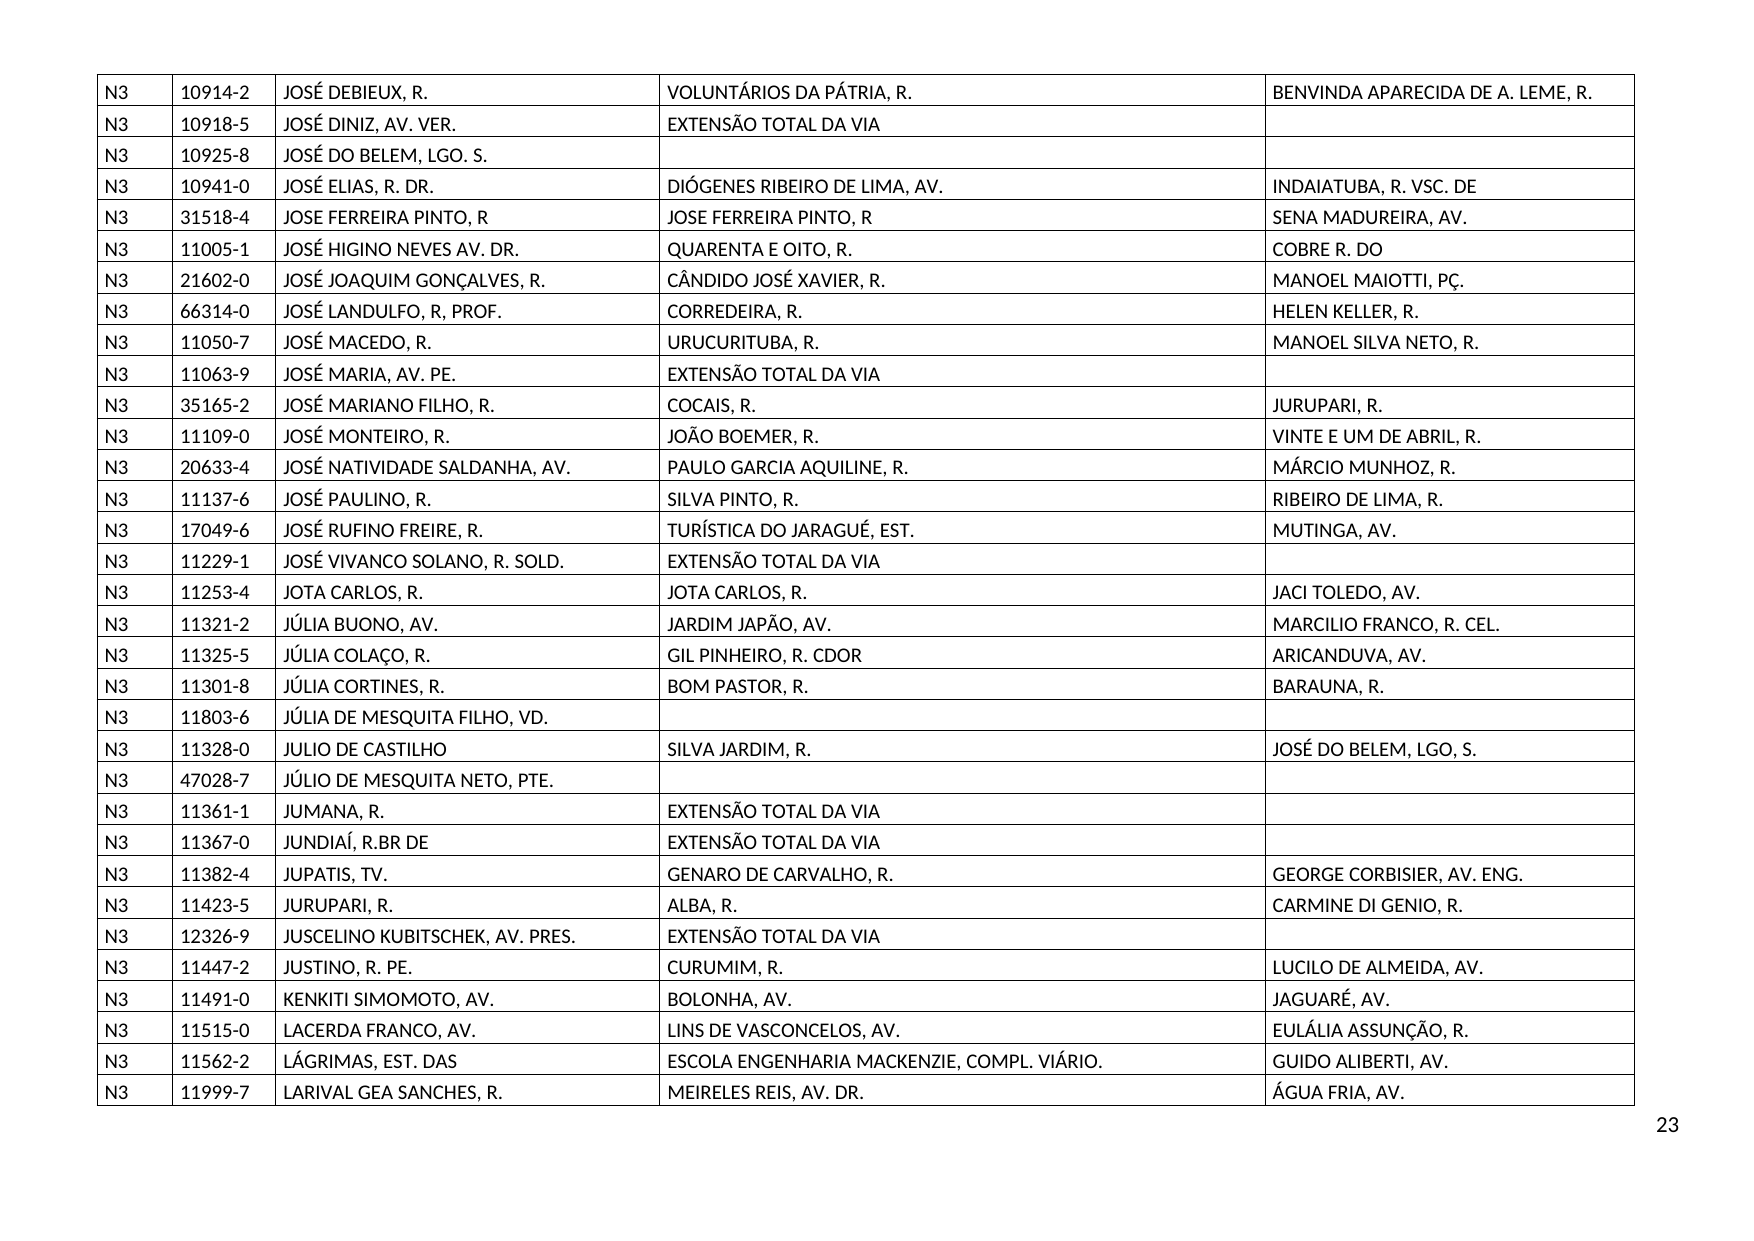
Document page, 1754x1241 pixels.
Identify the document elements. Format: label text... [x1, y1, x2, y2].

table_cell N3 [98, 387, 172, 417]
table_cell N3 [98, 450, 172, 480]
table_cell EXTENSÃO TOTAL DA VIA [660, 794, 1265, 824]
table_cell JOSÉ HIGINO NEVES AV. DR. [276, 231, 659, 261]
table_cell 17049-6 [173, 512, 275, 542]
table_cell [1266, 544, 1634, 574]
table_cell N3 [98, 137, 172, 167]
table_cell JURUPARI, R. [276, 887, 659, 917]
table_cell EXTENSÃO TOTAL DA VIA [660, 106, 1265, 136]
table_cell JARDIM JAPÃO, AV. [660, 606, 1265, 636]
table_cell EULÁLIA ASSUNÇÃO, R. [1266, 1012, 1634, 1042]
table_cell JULIO DE CASTILHO [276, 731, 659, 761]
table_cell TURÍSTICA DO JARAGUÉ, EST. [660, 512, 1265, 542]
table_cell 11063-9 [173, 356, 275, 386]
table_cell 66314-0 [173, 294, 275, 324]
table_cell MANOEL MAIOTTI, PÇ. [1266, 262, 1634, 292]
table_cell JUSCELINO KUBITSCHEK, AV. PRES. [276, 919, 659, 949]
table_cell N3 [98, 169, 172, 199]
table_cell [1266, 137, 1634, 167]
table_cell 11361-1 [173, 794, 275, 824]
table_cell 11109-0 [173, 419, 275, 449]
table_cell MANOEL SILVA NETO, R. [1266, 325, 1634, 355]
table_cell VOLUNTÁRIOS DA PÁTRIA, R. [660, 75, 1265, 105]
table_cell 11328-0 [173, 731, 275, 761]
table_cell N3 [98, 981, 172, 1011]
table_cell JOSE FERREIRA PINTO, R [660, 200, 1265, 230]
table_cell QUARENTA E OITO, R. [660, 231, 1265, 261]
table_cell N3 [98, 1044, 172, 1074]
table_cell N3 [98, 75, 172, 105]
table_cell JÚLIA DE MESQUITA FILHO, VD. [276, 700, 659, 730]
table_cell 21602-0 [173, 262, 275, 292]
table_cell SENA MADUREIRA, AV. [1266, 200, 1634, 230]
table_cell [660, 137, 1265, 167]
table_cell JOSÉ JOAQUIM GONÇALVES, R. [276, 262, 659, 292]
table_cell N3 [98, 544, 172, 574]
table_cell N3 [98, 481, 172, 511]
table_cell KENKITI SIMOMOTO, AV. [276, 981, 659, 1011]
table_cell LINS DE VASCONCELOS, AV. [660, 1012, 1265, 1042]
table_cell JACI TOLEDO, AV. [1266, 575, 1634, 605]
table_cell LARIVAL GEA SANCHES, R. [276, 1075, 659, 1105]
table_cell JOSÉ DO BELEM, LGO, S. [1266, 731, 1634, 761]
table_cell MUTINGA, AV. [1266, 512, 1634, 542]
table_cell 11137-6 [173, 481, 275, 511]
table_cell COCAIS, R. [660, 387, 1265, 417]
table_cell [1266, 106, 1634, 136]
table_cell BENVINDA APARECIDA DE A. LEME, R. [1266, 75, 1634, 105]
table_cell URUCURITUBA, R. [660, 325, 1265, 355]
table_cell MÁRCIO MUNHOZ, R. [1266, 450, 1634, 480]
table_cell N3 [98, 856, 172, 886]
table_cell 11325-5 [173, 637, 275, 667]
table_cell N3 [98, 731, 172, 761]
table_cell CURUMIM, R. [660, 950, 1265, 980]
table_cell JOSÉ MARIANO FILHO, R. [276, 387, 659, 417]
table_cell 12326-9 [173, 919, 275, 949]
table_cell 31518-4 [173, 200, 275, 230]
table_cell JOSÉ PAULINO, R. [276, 481, 659, 511]
table_cell [660, 700, 1265, 730]
table_cell JOSÉ ELIAS, R. DR. [276, 169, 659, 199]
table_cell GUIDO ALIBERTI, AV. [1266, 1044, 1634, 1074]
table_cell N3 [98, 887, 172, 917]
table_cell N3 [98, 231, 172, 261]
table_cell ESCOLA ENGENHARIA MACKENZIE, COMPL. VIÁRIO. [660, 1044, 1265, 1074]
table_cell JOSE FERREIRA PINTO, R [276, 200, 659, 230]
table_cell 11491-0 [173, 981, 275, 1011]
table_cell N3 [98, 106, 172, 136]
table_cell 10941-0 [173, 169, 275, 199]
table_cell JÚLIO DE MESQUITA NETO, PTE. [276, 762, 659, 792]
table_cell JOSÉ MONTEIRO, R. [276, 419, 659, 449]
table_cell LÁGRIMAS, EST. DAS [276, 1044, 659, 1074]
table_cell JOSÉ MACEDO, R. [276, 325, 659, 355]
table_cell [660, 762, 1265, 792]
table_cell CARMINE DI GENIO, R. [1266, 887, 1634, 917]
table_cell 20633-4 [173, 450, 275, 480]
table_cell [1266, 356, 1634, 386]
table_cell N3 [98, 606, 172, 636]
table_cell JUNDIAÍ, R.BR DE [276, 825, 659, 855]
table_cell N3 [98, 669, 172, 699]
table_cell JUMANA, R. [276, 794, 659, 824]
table_cell COBRE R. DO [1266, 231, 1634, 261]
table_cell 10925-8 [173, 137, 275, 167]
table_cell CORREDEIRA, R. [660, 294, 1265, 324]
table_cell 35165-2 [173, 387, 275, 417]
table_cell ALBA, R. [660, 887, 1265, 917]
table_cell JOSÉ LANDULFO, R, PROF. [276, 294, 659, 324]
table_cell N3 [98, 419, 172, 449]
table_cell VINTE E UM DE ABRIL, R. [1266, 419, 1634, 449]
table_cell PAULO GARCIA AQUILINE, R. [660, 450, 1265, 480]
table_cell JURUPARI, R. [1266, 387, 1634, 417]
table_cell GIL PINHEIRO, R. CDOR [660, 637, 1265, 667]
table_cell 11050-7 [173, 325, 275, 355]
table_cell HELEN KELLER, R. [1266, 294, 1634, 324]
table_cell 11253-4 [173, 575, 275, 605]
table_cell N3 [98, 200, 172, 230]
table_cell [1266, 762, 1634, 792]
table_cell N3 [98, 825, 172, 855]
table_cell DIÓGENES RIBEIRO DE LIMA, AV. [660, 169, 1265, 199]
table_cell EXTENSÃO TOTAL DA VIA [660, 544, 1265, 574]
table_cell N3 [98, 512, 172, 542]
table_cell GEORGE CORBISIER, AV. ENG. [1266, 856, 1634, 886]
table_cell 11321-2 [173, 606, 275, 636]
table_cell LUCILO DE ALMEIDA, AV. [1266, 950, 1634, 980]
table_cell N3 [98, 294, 172, 324]
table_cell 11382-4 [173, 856, 275, 886]
table_cell LACERDA FRANCO, AV. [276, 1012, 659, 1042]
table_cell JOSÉ DINIZ, AV. VER. [276, 106, 659, 136]
table_cell 11301-8 [173, 669, 275, 699]
table_cell [1266, 700, 1634, 730]
table_cell JOSÉ DO BELEM, LGO. S. [276, 137, 659, 167]
table_cell BOM PASTOR, R. [660, 669, 1265, 699]
table_cell 11562-2 [173, 1044, 275, 1074]
table_cell N3 [98, 262, 172, 292]
table_cell GENARO DE CARVALHO, R. [660, 856, 1265, 886]
table_cell 10914-2 [173, 75, 275, 105]
table_cell 11367-0 [173, 825, 275, 855]
table_cell JOSÉ VIVANCO SOLANO, R. SOLD. [276, 544, 659, 574]
table_cell N3 [98, 1075, 172, 1105]
table_cell JOSÉ MARIA, AV. PE. [276, 356, 659, 386]
table_cell JÚLIA CORTINES, R. [276, 669, 659, 699]
table_cell JÚLIA BUONO, AV. [276, 606, 659, 636]
table_cell EXTENSÃO TOTAL DA VIA [660, 356, 1265, 386]
table_cell 11423-5 [173, 887, 275, 917]
table_cell 11803-6 [173, 700, 275, 730]
table_cell MARCILIO FRANCO, R. CEL. [1266, 606, 1634, 636]
table_cell BARAUNA, R. [1266, 669, 1634, 699]
table_cell JOSÉ RUFINO FREIRE, R. [276, 512, 659, 542]
table_cell EXTENSÃO TOTAL DA VIA [660, 825, 1265, 855]
table_cell N3 [98, 575, 172, 605]
table_cell N3 [98, 794, 172, 824]
table_cell INDAIATUBA, R. VSC. DE [1266, 169, 1634, 199]
table_cell N3 [98, 919, 172, 949]
table_cell JOSÉ DEBIEUX, R. [276, 75, 659, 105]
table_cell N3 [98, 762, 172, 792]
table_cell [1266, 825, 1634, 855]
table_cell 11999-7 [173, 1075, 275, 1105]
table_cell 11229-1 [173, 544, 275, 574]
table_cell N3 [98, 1012, 172, 1042]
table_cell JUSTINO, R. PE. [276, 950, 659, 980]
table_cell N3 [98, 700, 172, 730]
table_cell N3 [98, 356, 172, 386]
table_cell 10918-5 [173, 106, 275, 136]
table_cell JOTA CARLOS, R. [660, 575, 1265, 605]
table_cell N3 [98, 325, 172, 355]
table_cell EXTENSÃO TOTAL DA VIA [660, 919, 1265, 949]
table_cell 11515-0 [173, 1012, 275, 1042]
table_cell N3 [98, 950, 172, 980]
table_cell 47028-7 [173, 762, 275, 792]
table_cell [1266, 794, 1634, 824]
table_cell ÁGUA FRIA, AV. [1266, 1075, 1634, 1105]
table_cell MEIRELES REIS, AV. DR. [660, 1075, 1265, 1105]
table_cell JÚLIA COLAÇO, R. [276, 637, 659, 667]
table_cell SILVA PINTO, R. [660, 481, 1265, 511]
table_cell BOLONHA, AV. [660, 981, 1265, 1011]
table_cell JAGUARÉ, AV. [1266, 981, 1634, 1011]
table_cell SILVA JARDIM, R. [660, 731, 1265, 761]
table_cell CÂNDIDO JOSÉ XAVIER, R. [660, 262, 1265, 292]
table_cell RIBEIRO DE LIMA, R. [1266, 481, 1634, 511]
table_cell JOÃO BOEMER, R. [660, 419, 1265, 449]
table_cell 11005-1 [173, 231, 275, 261]
table_cell N3 [98, 637, 172, 667]
table_cell [1266, 919, 1634, 949]
table_cell JUPATIS, TV. [276, 856, 659, 886]
table_cell ARICANDUVA, AV. [1266, 637, 1634, 667]
table_cell 11447-2 [173, 950, 275, 980]
table_cell JOTA CARLOS, R. [276, 575, 659, 605]
table_cell JOSÉ NATIVIDADE SALDANHA, AV. [276, 450, 659, 480]
